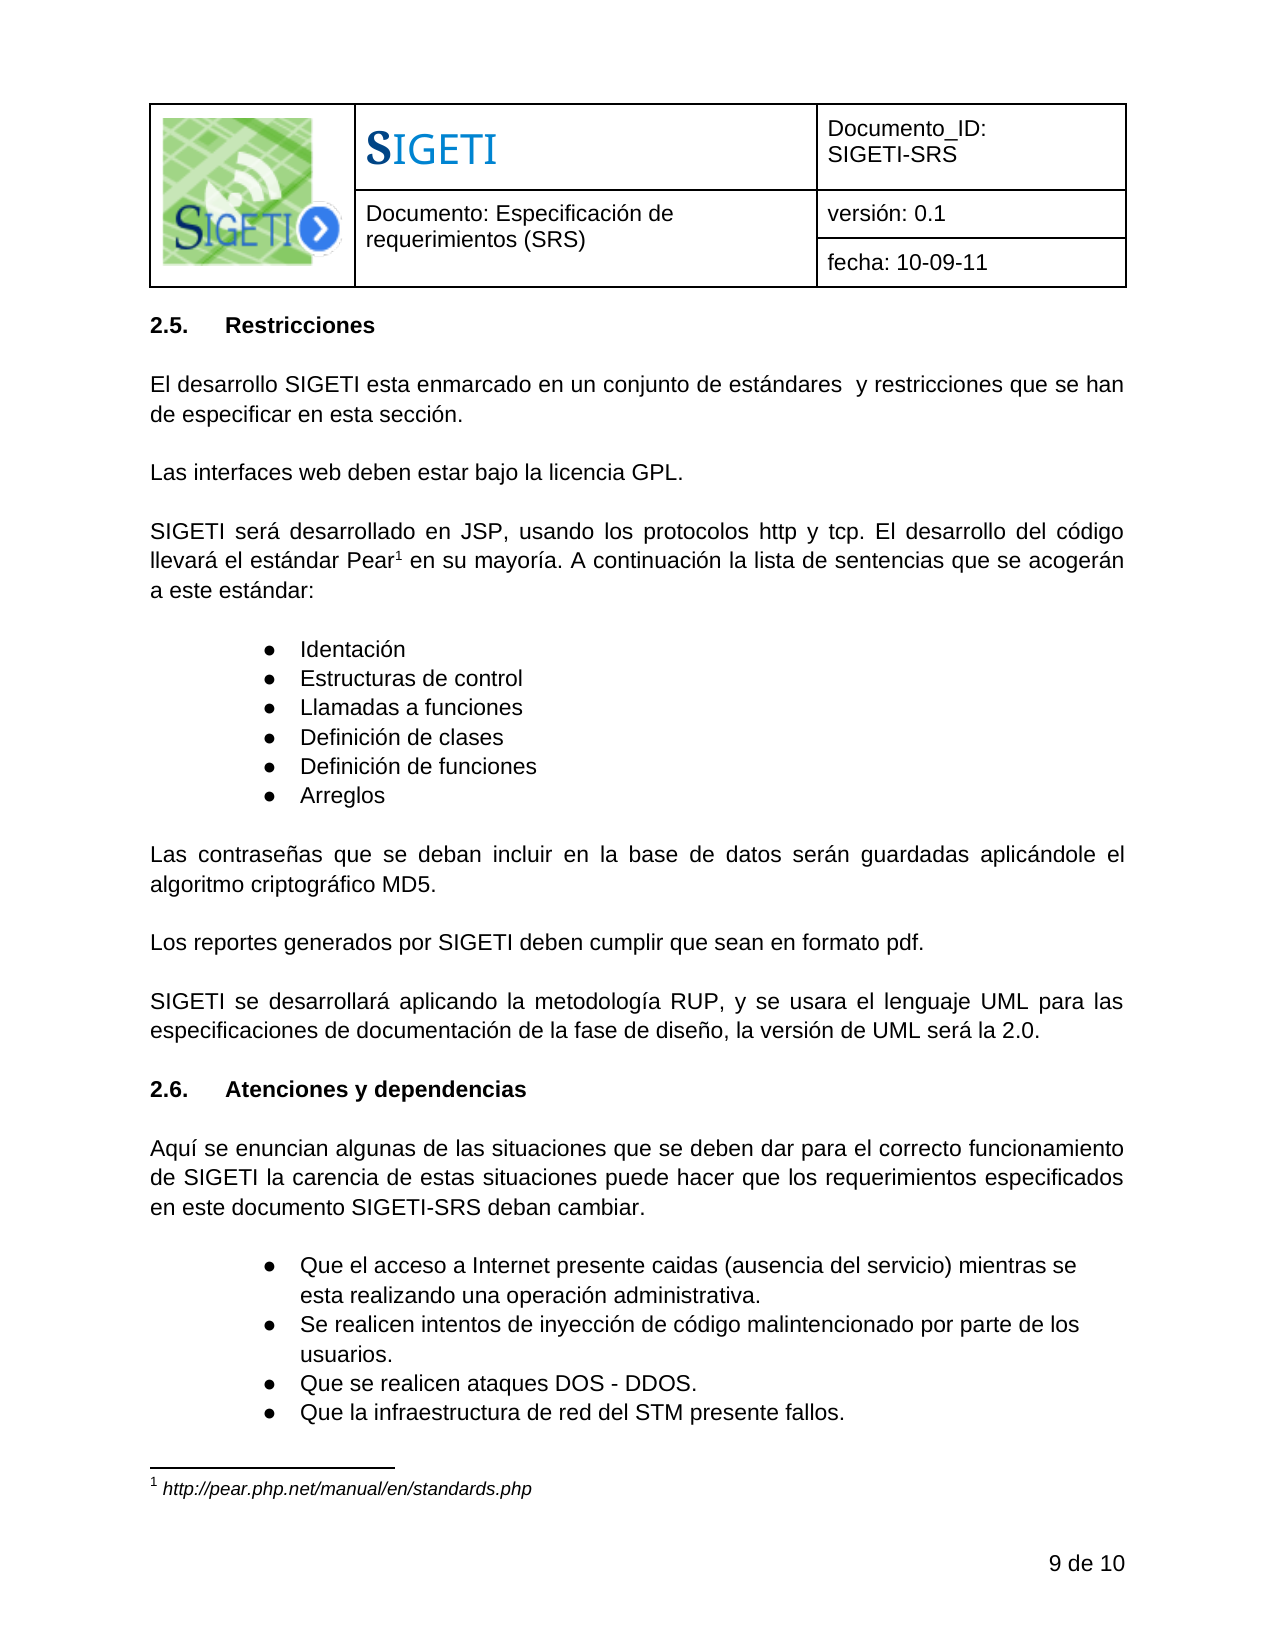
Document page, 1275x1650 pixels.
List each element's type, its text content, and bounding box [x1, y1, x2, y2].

text 2.6. Atenciones y dependencias [150, 1077, 1125, 1103]
text 2.5. Restricciones [150, 313, 1125, 339]
list Definición de funciones [262, 754, 1125, 779]
text SIGETI se desarrollará aplicando la metodología RUP, y se usara el lenguaje UML para las especificaciones de documentación de la fase de diseño, la versión de UML será la 2.0. [150, 989, 1125, 1044]
list Llamadas a funciones [262, 695, 1125, 721]
text Aquí se enuncian algunas de las situaciones que se deben dar para el correcto funcionamiento de SIGETI la carencia de estas situaciones puede hacer que los requerimientos especificados en este documento SIGETI-SRS deban cambiar. [150, 1136, 1125, 1220]
text El desarrollo SIGETI esta enmarcado en un conjunto de estándares y restricciones que se han de especificar en esta sección. [150, 372, 1125, 427]
text Los reportes generados por SIGETI deben cumplir que sean en formato pdf. [150, 930, 1125, 956]
picture [162, 118, 343, 266]
list Que se realicen ataques DOS - DDOS. [262, 1371, 1125, 1396]
text Las contraseñas que se deban incluir en la base de datos serán guardadas aplicándole el algoritmo criptográfico MD5. [150, 842, 1125, 897]
list Se realicen intentos de inyección de código malintencionado por parte de los usuarios. [262, 1312, 1125, 1367]
list Que la infraestructura de red del STM presente fallos. [262, 1400, 1125, 1426]
list Estructuras de control [262, 666, 1125, 691]
list Arreglos [262, 783, 1125, 809]
list Identación [262, 636, 1125, 662]
text Las interfaces web deben estar bajo la licencia GPL. [150, 460, 1125, 486]
text SIGETI será desarrollado en JSP, usando los protocolos http y tcp. El desarrollo del código llevará el estándar Pear en su mayoría. A continuación la lista de sentencias que se acogerán a este estándar: [150, 519, 1125, 603]
list Que el acceso a Internet presente caidas (ausencia del servicio) mientras se esta realizando una operación administrativa. [262, 1253, 1125, 1308]
list Definición de clases [262, 724, 1125, 750]
text http://pear.php.net/manual/en/standards.php [150, 1474, 1125, 1500]
